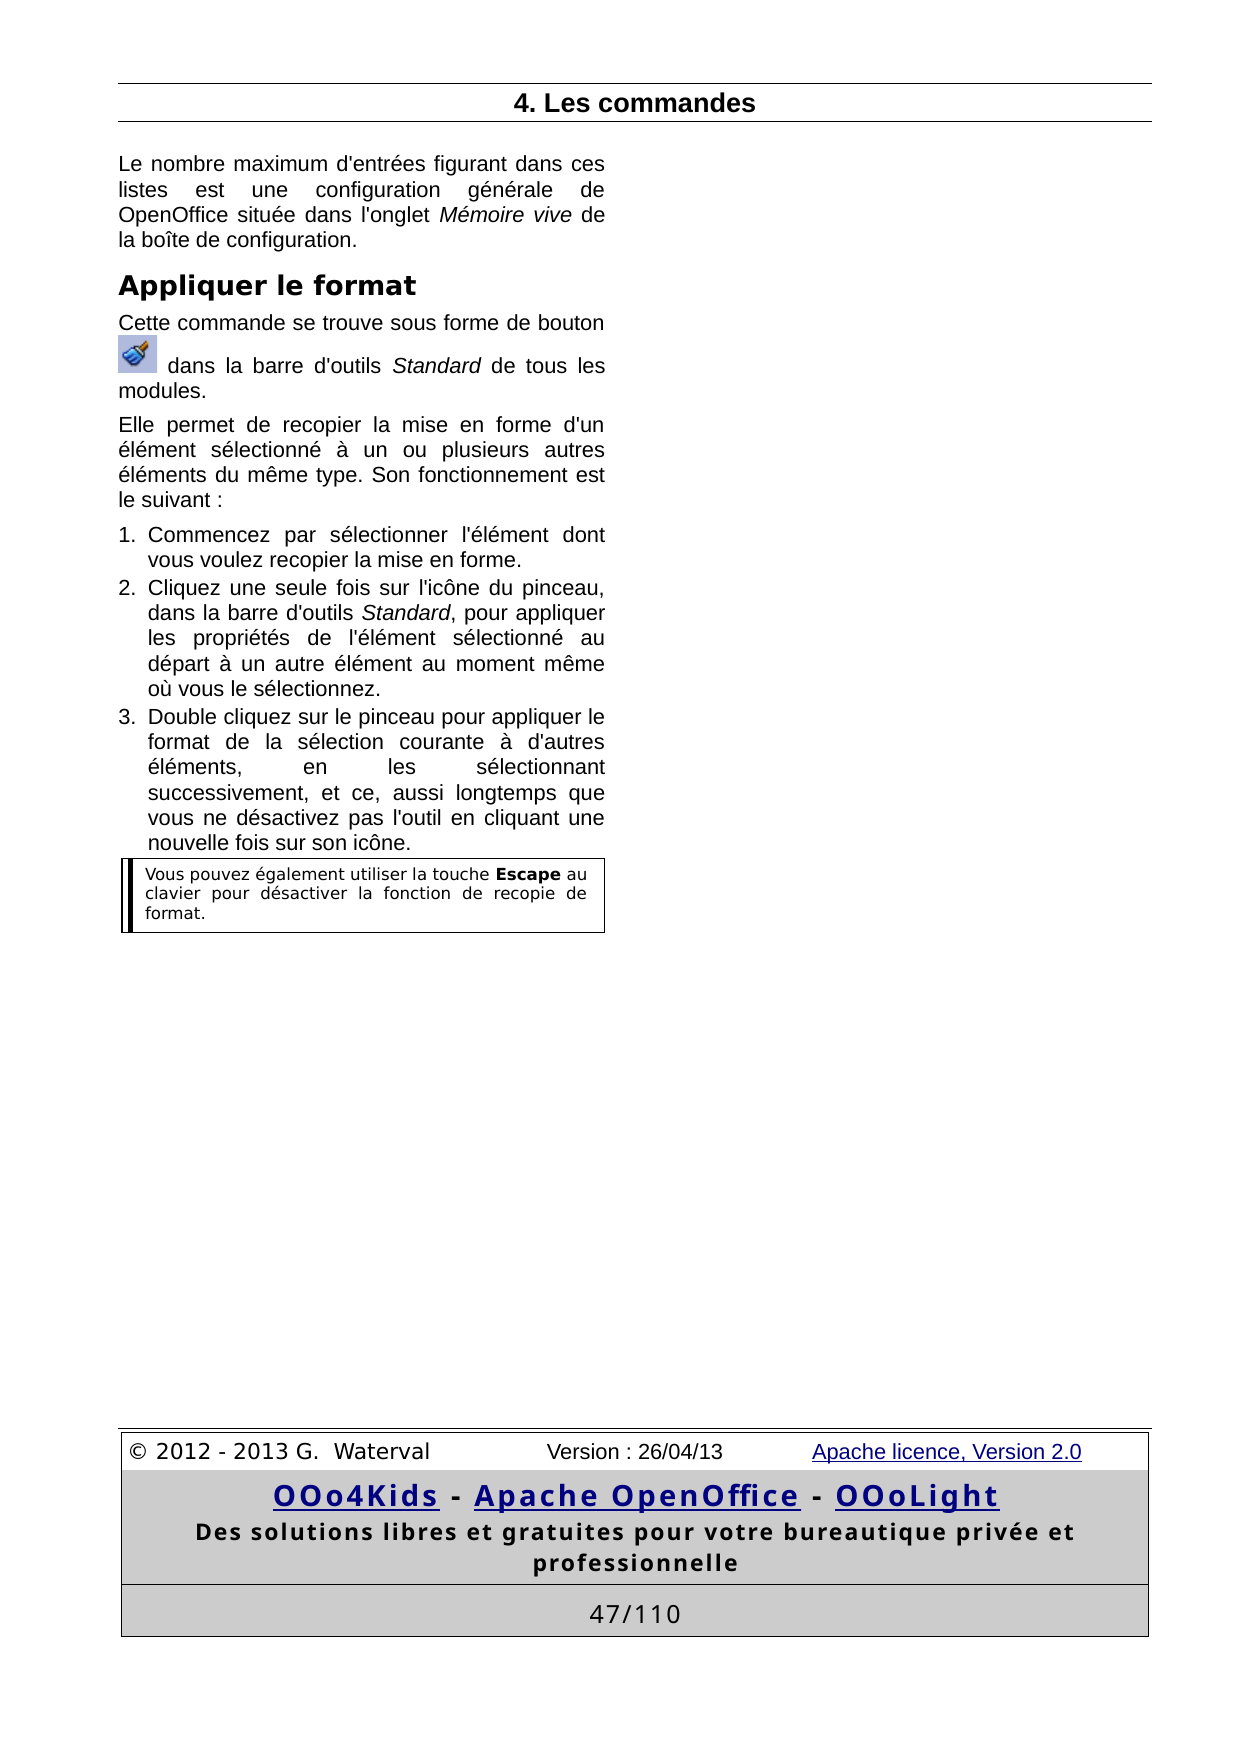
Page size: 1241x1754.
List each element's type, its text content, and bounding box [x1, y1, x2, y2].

list Commencez par sélectionner l'élément dont vous voulez recopier la mise en forme. [118, 521, 605, 572]
subtitle Appliquer le format [118, 270, 605, 301]
text Le nombre maximum d'entrées figurant dans ces listes est une configuration générale de OpenOffice située dans l'onglet Mémoire vive de la boîte de configuration. [118, 151, 605, 252]
text Elle permet de recopier la mise en forme d'un élément sélectionné à un ou plusieurs autres éléments du même type. Son fonctionnement est le suivant : [118, 412, 605, 513]
table_header Vous pouvez également utiliser la touche Escape au clavier pour désactiver la fonction de recopie de format. [133, 859, 604, 932]
list Cliquez une seule fois sur l'icône du pinceau, dans la barre d'outils Standard, pour appliquer les propriétés de l'élément sélectionné au départ à un autre élément au moment même où vous le sélectionnez. [118, 575, 605, 701]
list Double cliquez sur le pinceau pour appliquer le format de la sélection courante à d'autres éléments, en les sélectionnant successivement, et ce, aussi longtemps que vous ne désactivez pas l'outil en cliquant une nouvelle fois sur son icône. [118, 704, 605, 855]
text Cette commande se trouve sous forme de bouton dans la barre d'outils Standard de tous les modules. [118, 310, 605, 403]
